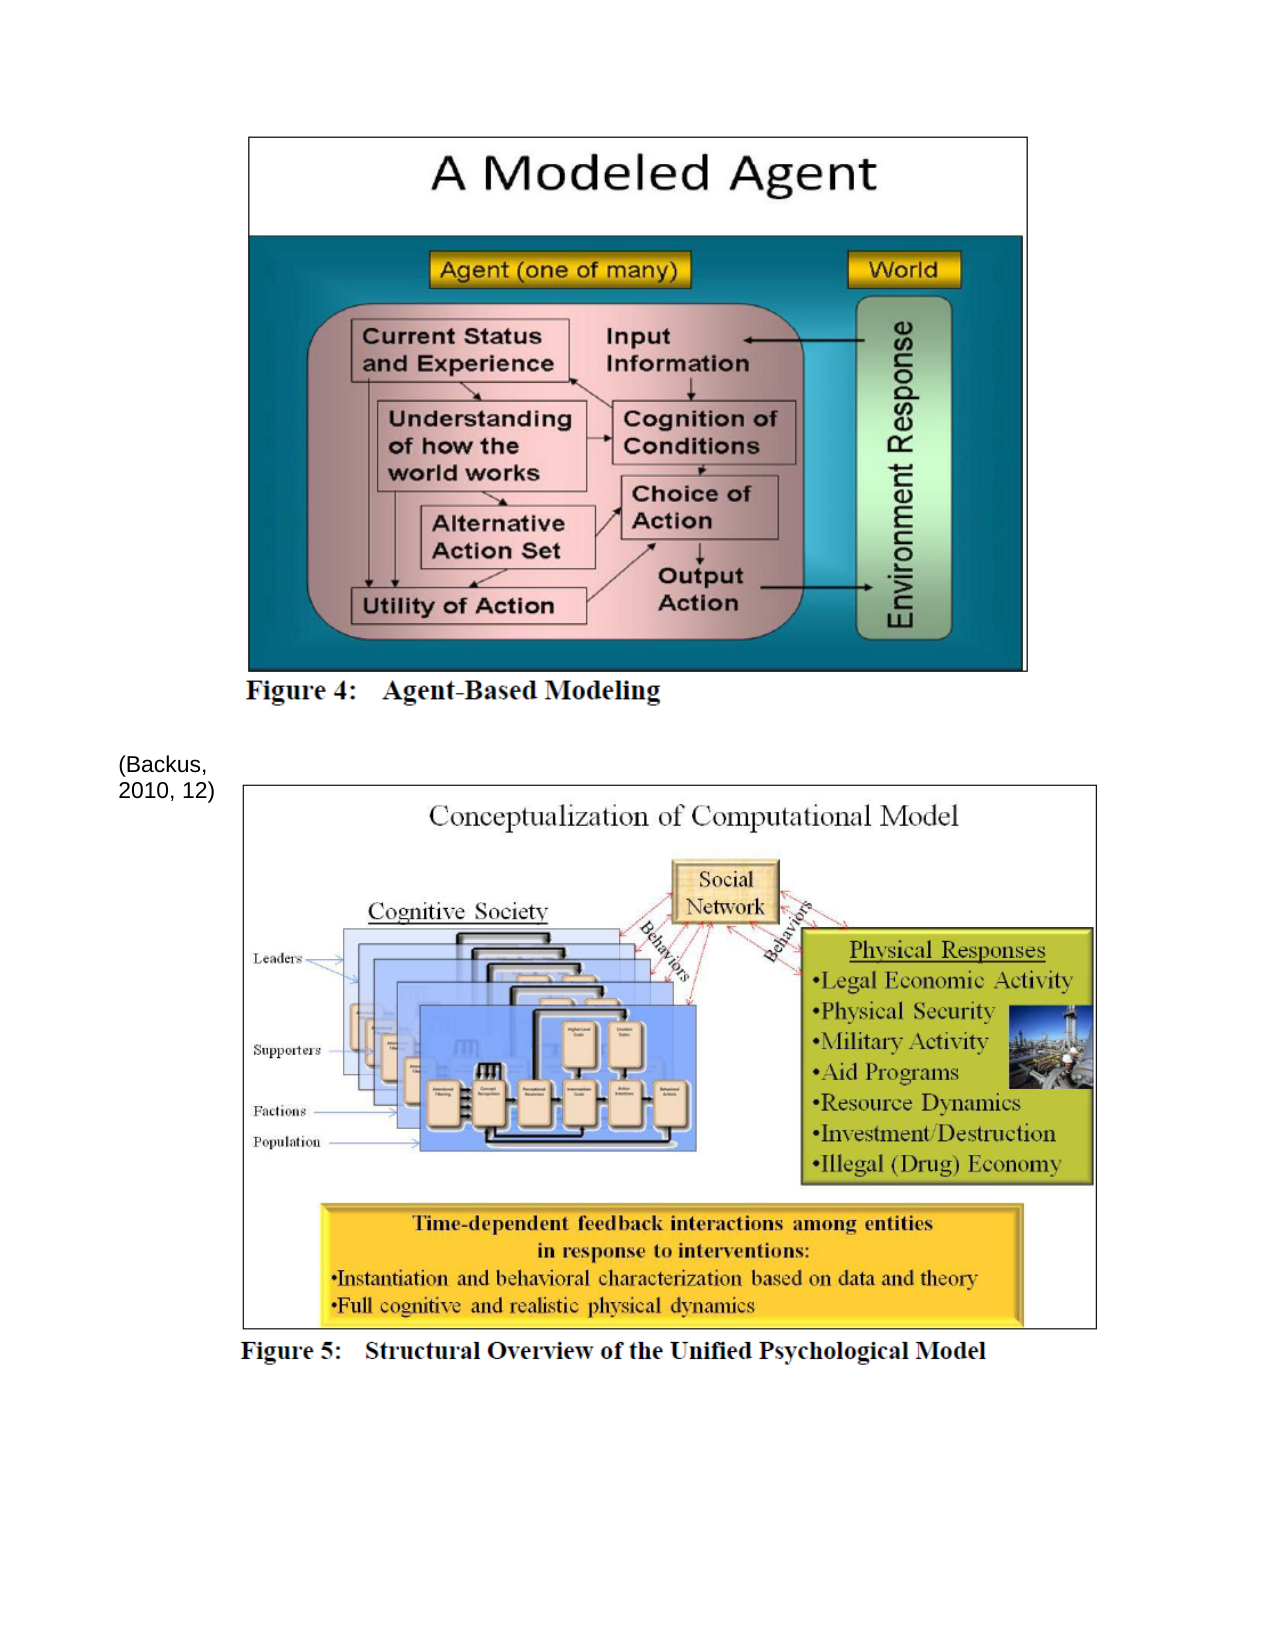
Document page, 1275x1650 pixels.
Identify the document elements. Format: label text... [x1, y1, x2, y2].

picture [228, 770, 1113, 1383]
picture [237, 118, 1038, 727]
text (Backus, 2010, 12) [118, 751, 1157, 803]
